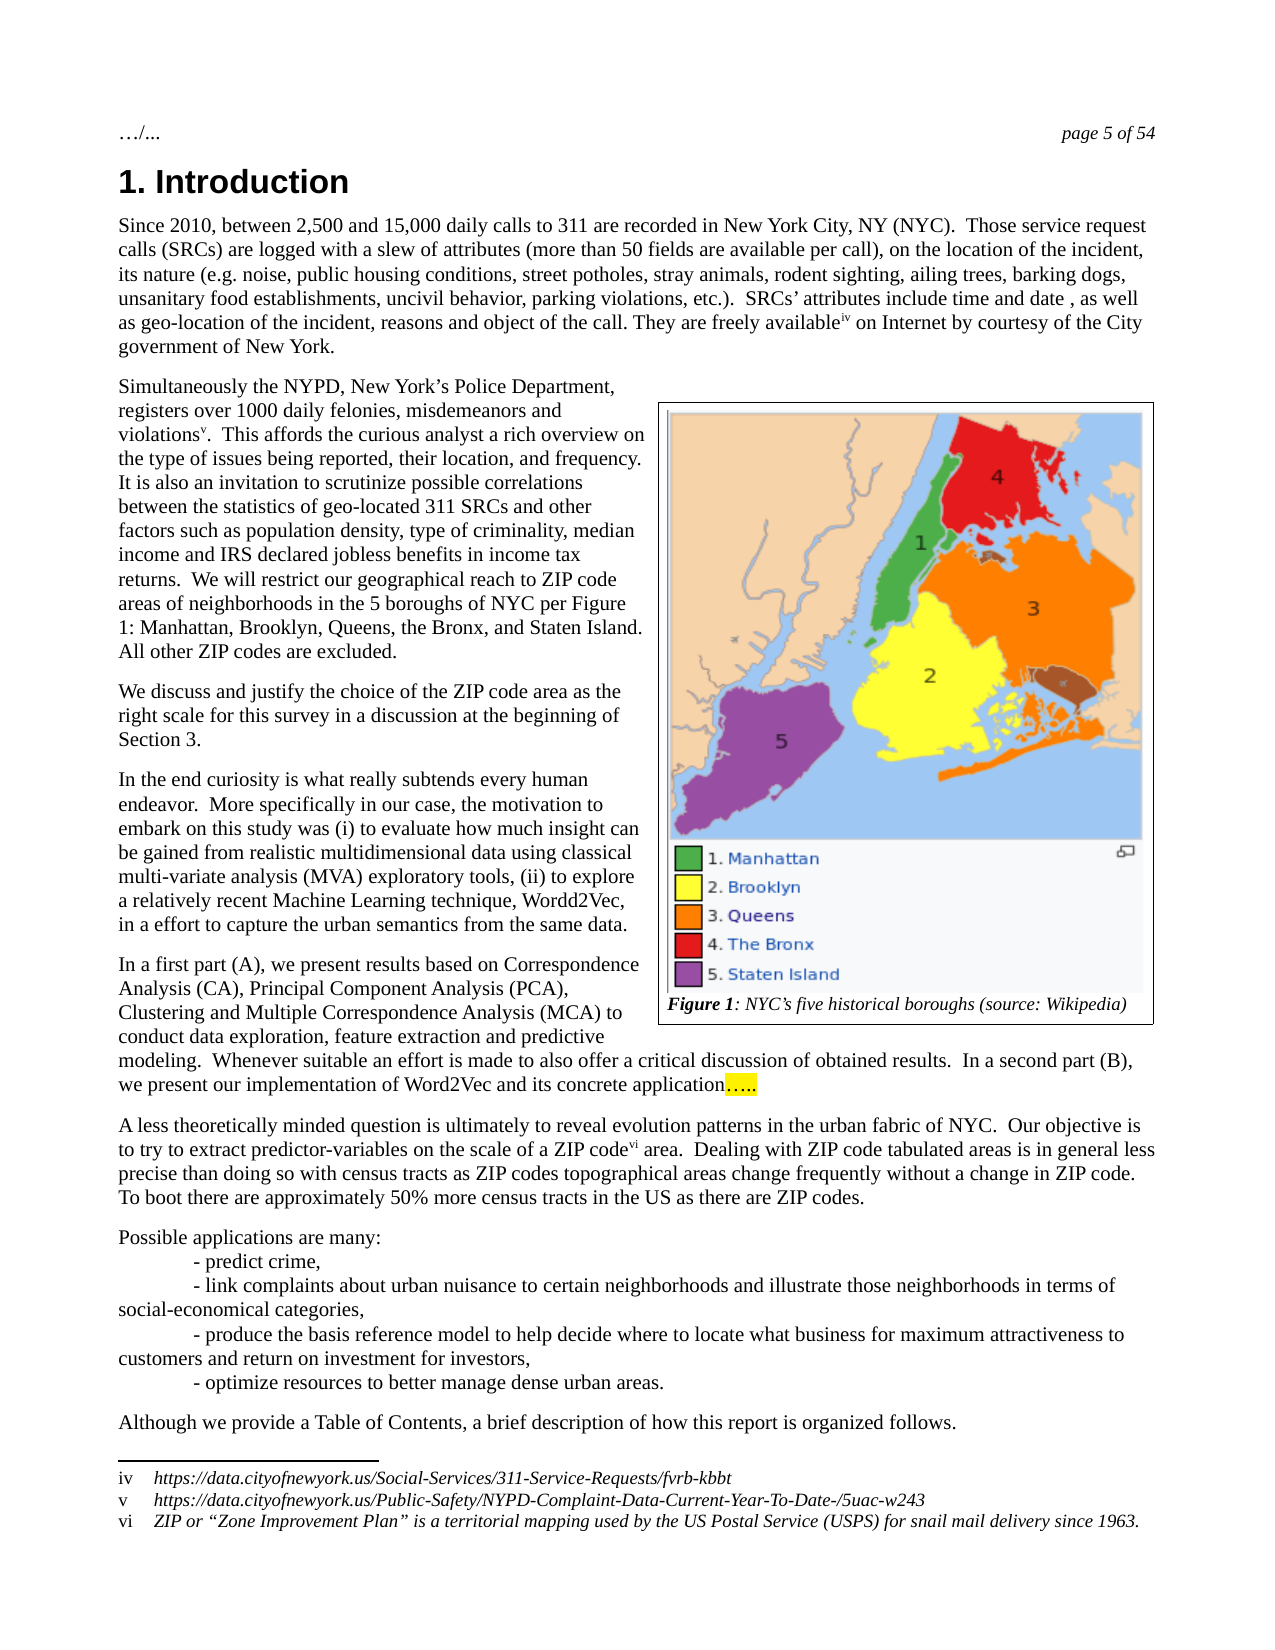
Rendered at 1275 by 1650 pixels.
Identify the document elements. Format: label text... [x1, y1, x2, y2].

text Figure 1: NYC’s five historical boroughs (source: Wikipedia) [667, 993, 1144, 1014]
text In a first part (A), we present results based on Correspondence Analysis (CA), Principal Component Analysis (PCA), Clustering and Multiple Correspondence Analysis (MCA) to conduct data exploration, feature extraction and predictive modeling. Whenever suitable an effort is made to also offer a critical discussion of obtained results. In a second part (B), we present our implementation of Word2Vec and its concrete application….. [118, 952, 1157, 1096]
text A less theoretically minded question is ultimately to reveal evolution patterns in the urban fabric of NYC. Our objective is to try to extract predictor-variables on the scale of a ZIP code area. Dealing with ZIP code tabulated areas is in general less precise than doing so with census tracts as ZIP codes topographical areas change frequently without a change in ZIP code. To boot there are approximately 50% more census tracts in the US as there are ZIP codes. [118, 1113, 1157, 1209]
text https://data.cityofnewyork.us/Social-Services/311-Service-Requests/fvrb-kbbt [118, 1467, 1157, 1489]
text [659, 403, 1153, 1024]
text In the end curiosity is what really subtends every human endeavor. More specifically in our case, the motivation to embark on this study was (i) to evaluate how much insight can be gained from realistic multidimensional data using classical multi-variate analysis (MVA) exploratory tools, (ii) to explore a relatively recent Machine Learning technique, Wordd2Vec, in a effort to capture the urban semantics from the same data. [118, 767, 658, 936]
text Although we provide a Table of Contents, a brief description of how this report is organized follows. [118, 1410, 1157, 1434]
picture [667, 410, 1144, 993]
text We discuss and justify the choice of the ZIP code area as the right scale for this survey in a discussion at the beginning of Section 3. [118, 679, 658, 751]
subtitle 1. Introduction [118, 162, 1157, 201]
text Possible applications are many: - predict crime, - link complaints about urban nuisance to certain neighborhoods and illustrate those neighborhoods in terms of social-economical categories, - produce the basis reference model to help decide where to locate what business for maximum attractiveness to customers and return on investment for investors, - optimize resources to better manage dense urban areas. [118, 1225, 1157, 1394]
text Simultaneously the NYPD, New York’s Police Department, registers over 1000 daily felonies, misdemeanors and violations. This affords the curious analyst a rich overview on the type of issues being reported, their location, and frequency. It is also an invitation to scrutinize possible correlations between the statistics of geo-located 311 SRCs and other factors such as population density, type of criminality, median income and IRS declared jobless benefits in income tax returns. We will restrict our geographical reach to ZIP code areas of neighborhoods in the 5 boroughs of NYC per Figure 1: Manhattan, Brooklyn, Queens, the Bronx, and Staten Island. All other ZIP codes are excluded. [118, 374, 1157, 663]
text ZIP or “Zone Improvement Plan” is a territorial mapping used by the US Postal Service (USPS) for snail mail delivery since 1963. [118, 1510, 1157, 1532]
text https://data.cityofnewyork.us/Public-Safety/NYPD-Complaint-Data-Current-Year-To-Date-/5uac-w243 [118, 1489, 1157, 1510]
text Since 2010, between 2,500 and 15,000 daily calls to 311 are recorded in New York City, NY (NYC). Those service request calls (SRCs) are logged with a slew of attributes (more than 50 fields are available per call), on the location of the incident, its nature (e.g. noise, public housing conditions, street potholes, stray animals, rodent sighting, ailing trees, barking dogs, unsanitary food establishments, uncivil behavior, parking violations, etc.). SRCs’ attributes include time and date , as well as geo-location of the incident, reasons and object of the call. They are freely available on Internet by courtesy of the City government of New York. [118, 213, 1157, 358]
